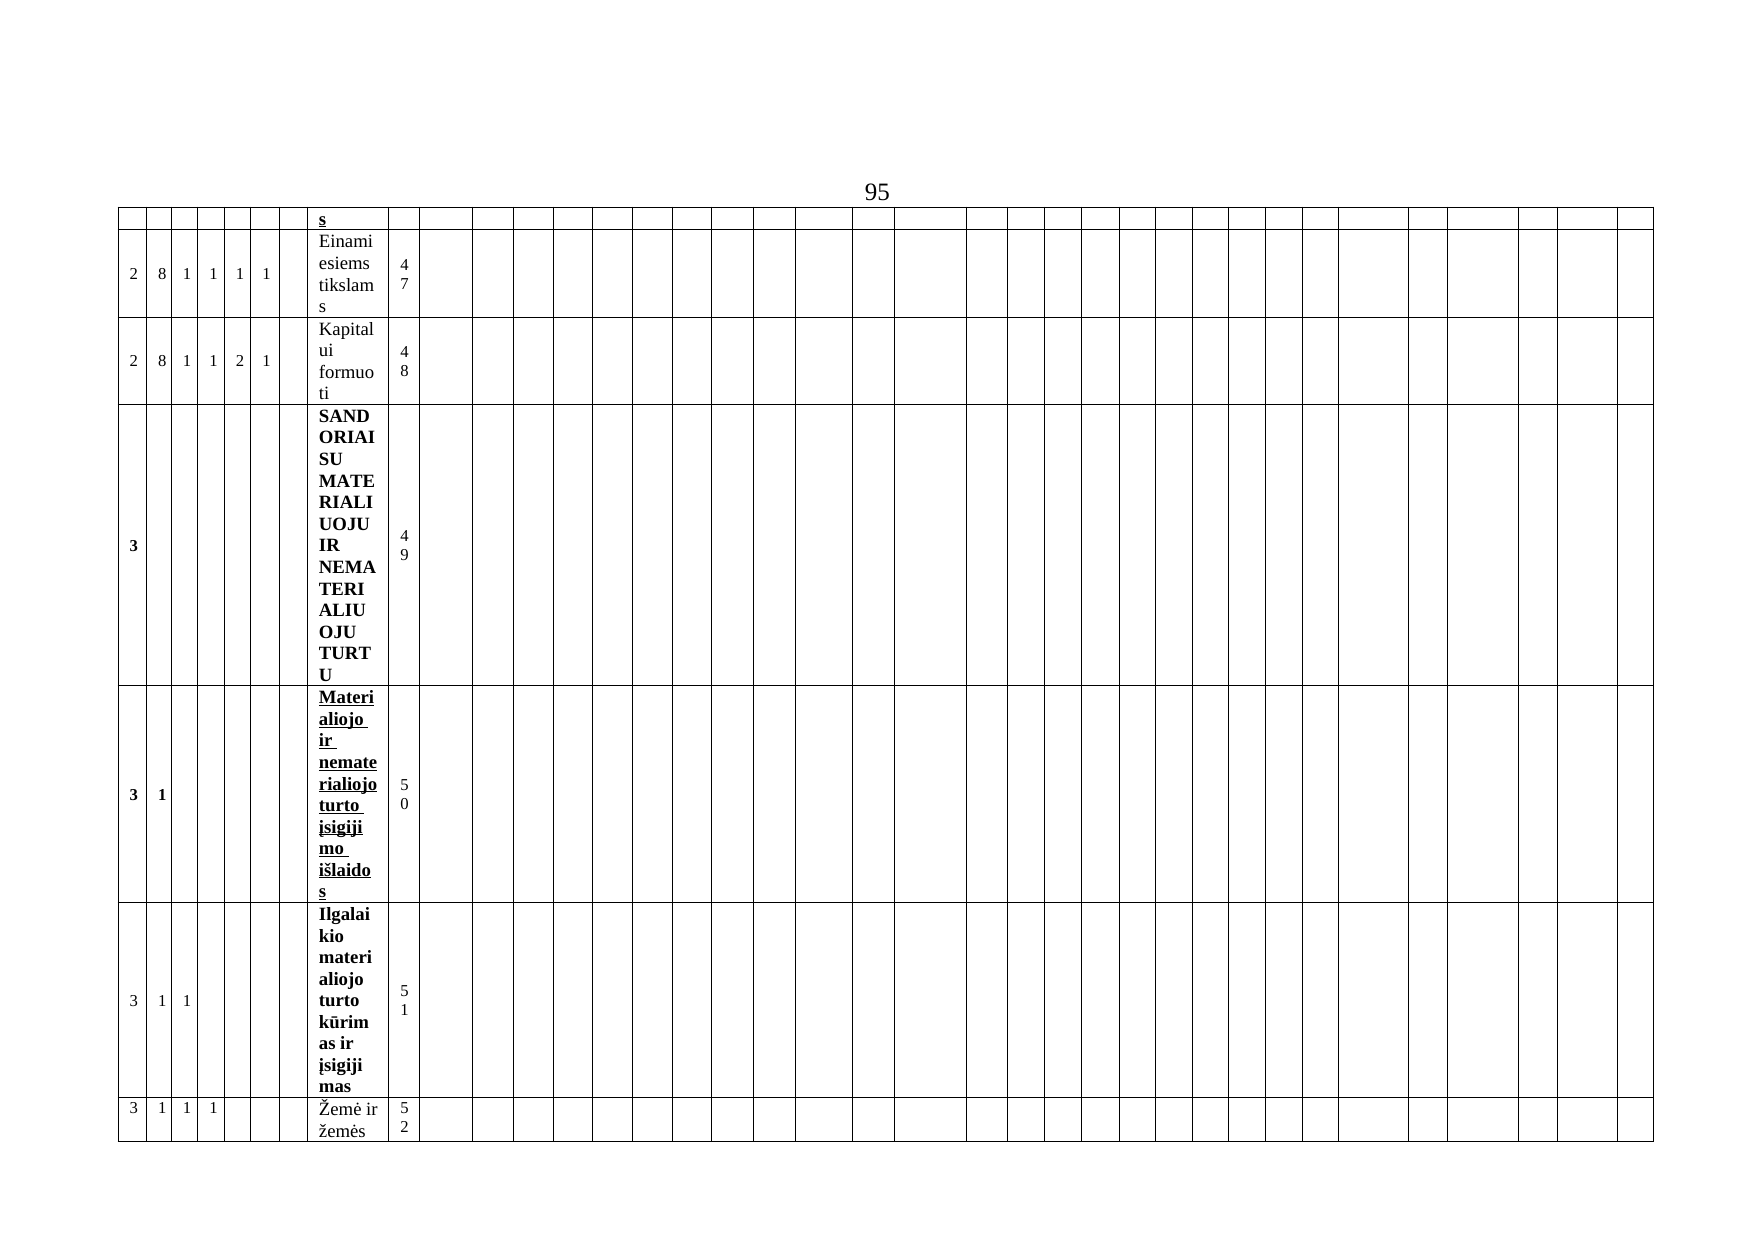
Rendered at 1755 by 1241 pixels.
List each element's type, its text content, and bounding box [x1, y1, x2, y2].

table_cell [1409, 903, 1447, 1097]
table_cell [673, 405, 711, 685]
table_cell [1519, 1098, 1557, 1141]
table_cell [554, 405, 592, 685]
table_cell [1303, 405, 1338, 685]
table_cell [895, 405, 966, 685]
table_cell SANDORIAI SU MATERIALIUOJU IR NEMATERIALIUOJU TURTU [308, 405, 388, 685]
table_cell 8 [147, 318, 171, 404]
table_cell [1558, 405, 1617, 685]
table_cell [280, 686, 307, 902]
table_cell [633, 208, 672, 229]
table_cell [1266, 686, 1302, 902]
table_cell [853, 686, 894, 902]
table_cell [633, 686, 672, 902]
table_cell [1229, 208, 1265, 229]
table_cell [633, 903, 672, 1097]
table_cell [1519, 405, 1557, 685]
table_cell [1448, 903, 1518, 1097]
table_cell [514, 1098, 553, 1141]
table_cell 50 [389, 686, 419, 902]
table_cell [796, 686, 852, 902]
table_cell [895, 903, 966, 1097]
table_cell 8 [147, 230, 171, 317]
table_cell [1409, 208, 1447, 229]
table_cell [1266, 903, 1302, 1097]
table_cell [1409, 318, 1447, 404]
table_cell [1618, 686, 1653, 902]
table_cell [1156, 686, 1192, 902]
table_cell 3 [119, 903, 146, 1097]
table_cell [1193, 1098, 1228, 1141]
table_cell [754, 230, 795, 317]
table_cell [1303, 208, 1338, 229]
table_cell [633, 1098, 672, 1141]
table_cell [473, 686, 513, 902]
table_cell [895, 1098, 966, 1141]
table_cell [473, 405, 513, 685]
table_cell [633, 405, 672, 685]
table_cell [1229, 686, 1265, 902]
table_cell [198, 405, 224, 685]
table_cell [1082, 1098, 1119, 1141]
table_cell [420, 208, 472, 229]
table_cell [1008, 208, 1044, 229]
table_cell 1 [172, 1098, 197, 1141]
table_cell [796, 318, 852, 404]
table_cell [1303, 903, 1338, 1097]
table_cell 2 [119, 318, 146, 404]
table_cell [1156, 230, 1192, 317]
table_cell 1 [198, 318, 224, 404]
table_cell [1120, 208, 1155, 229]
table_cell 1 [225, 230, 250, 317]
table_cell [1008, 405, 1044, 685]
table_cell [895, 208, 966, 229]
table_cell [1339, 405, 1408, 685]
table_cell [473, 230, 513, 317]
table_cell [280, 1098, 307, 1141]
table_cell 3 [119, 686, 146, 902]
table_cell [796, 1098, 852, 1141]
table_cell [1156, 903, 1192, 1097]
table_cell [1266, 208, 1302, 229]
table_cell [1229, 903, 1265, 1097]
table_cell [1409, 230, 1447, 317]
table_cell [280, 208, 307, 229]
table_cell 1 [251, 318, 279, 404]
table_cell [1339, 686, 1408, 902]
table_cell [554, 1098, 592, 1141]
table_cell [420, 230, 472, 317]
table_cell [673, 230, 711, 317]
table_cell [1008, 230, 1044, 317]
table_cell [1082, 208, 1119, 229]
table_cell [1082, 903, 1119, 1097]
table_cell [1266, 230, 1302, 317]
table_cell Einamiesiems tikslams [308, 230, 388, 317]
table_cell [1618, 318, 1653, 404]
table_cell [1008, 1098, 1044, 1141]
table_cell [225, 405, 250, 685]
table_cell 1 [172, 903, 197, 1097]
table_cell [1448, 318, 1518, 404]
table_cell [1008, 318, 1044, 404]
table_cell [754, 686, 795, 902]
table_cell [1558, 903, 1617, 1097]
table_cell [1156, 318, 1192, 404]
table_cell [712, 1098, 753, 1141]
table_cell [1266, 405, 1302, 685]
table_cell 1 [198, 1098, 224, 1141]
table_cell [280, 405, 307, 685]
table_cell [1558, 686, 1617, 902]
table_cell [1519, 686, 1557, 902]
table_cell [1045, 208, 1081, 229]
table_cell [1120, 1098, 1155, 1141]
table_cell [172, 686, 197, 902]
table_cell 2 [225, 318, 250, 404]
table_cell [754, 405, 795, 685]
table_cell [895, 686, 966, 902]
table_cell [251, 686, 279, 902]
table_cell [593, 318, 632, 404]
table_cell [712, 230, 753, 317]
table_cell [1618, 405, 1653, 685]
table_cell [554, 686, 592, 902]
table_cell 1 [147, 1098, 171, 1141]
table_cell 3 [119, 1098, 146, 1141]
table_cell [1303, 686, 1338, 902]
table_cell [967, 686, 1007, 902]
table_cell [280, 318, 307, 404]
table_cell [1045, 1098, 1081, 1141]
table_cell [554, 318, 592, 404]
table_cell [1519, 230, 1557, 317]
table_cell [712, 903, 753, 1097]
table_cell [1558, 208, 1617, 229]
table_cell [1082, 686, 1119, 902]
table_cell [712, 686, 753, 902]
table_cell 47 [389, 230, 419, 317]
table_cell [895, 230, 966, 317]
table_cell [1266, 1098, 1302, 1141]
table_cell [1229, 318, 1265, 404]
table_cell [420, 686, 472, 902]
table_cell [251, 1098, 279, 1141]
table_cell [198, 903, 224, 1097]
table_cell [420, 405, 472, 685]
table_cell [1229, 405, 1265, 685]
table_cell 1 [147, 903, 171, 1097]
table_cell [554, 208, 592, 229]
table_cell [280, 230, 307, 317]
table_cell [754, 1098, 795, 1141]
table_cell [1448, 208, 1518, 229]
table_cell [1618, 1098, 1653, 1141]
table_cell [1558, 318, 1617, 404]
table_cell [1120, 318, 1155, 404]
table_cell [673, 903, 711, 1097]
table_cell [1303, 1098, 1338, 1141]
table_cell [473, 903, 513, 1097]
table_cell [1339, 208, 1408, 229]
table_cell [225, 1098, 250, 1141]
table_cell [712, 405, 753, 685]
table_cell 48 [389, 318, 419, 404]
table_cell [967, 208, 1007, 229]
table_cell [673, 318, 711, 404]
table_cell [1193, 208, 1228, 229]
table_cell [514, 903, 553, 1097]
table_cell [172, 208, 197, 229]
table_cell [853, 903, 894, 1097]
table_cell [967, 903, 1007, 1097]
table_cell [1082, 318, 1119, 404]
table_cell [1339, 230, 1408, 317]
table_cell [1193, 230, 1228, 317]
table_cell [754, 318, 795, 404]
table_cell [593, 208, 632, 229]
table_cell [796, 208, 852, 229]
table_cell 1 [172, 230, 197, 317]
table_cell [251, 208, 279, 229]
table_cell [420, 318, 472, 404]
table_cell 3 [119, 405, 146, 685]
table_cell [1045, 405, 1081, 685]
table_cell 49 [389, 405, 419, 685]
table_cell [1448, 1098, 1518, 1141]
table_cell [1193, 686, 1228, 902]
table_cell [1045, 318, 1081, 404]
table_cell [1409, 1098, 1447, 1141]
table_cell [554, 903, 592, 1097]
table_cell [280, 903, 307, 1097]
table_cell 1 [172, 318, 197, 404]
table_cell [389, 208, 419, 229]
table_cell 1 [251, 230, 279, 317]
table_cell [420, 903, 472, 1097]
table_cell Kapitalui formuoti [308, 318, 388, 404]
table_cell [1193, 318, 1228, 404]
table_cell [473, 1098, 513, 1141]
table_cell Ilgalaikio materialiojo turto kūrimas ir įsigijimas [308, 903, 388, 1097]
table_cell [1193, 903, 1228, 1097]
table_cell 1 [147, 686, 171, 902]
table_cell [1229, 1098, 1265, 1141]
table_cell [198, 208, 224, 229]
table_cell [593, 686, 632, 902]
table_cell [198, 686, 224, 902]
table_cell [147, 208, 171, 229]
table_cell [1229, 230, 1265, 317]
table_cell [593, 1098, 632, 1141]
table_cell [1448, 686, 1518, 902]
table_cell [1045, 903, 1081, 1097]
table_cell [967, 230, 1007, 317]
table_cell [1448, 405, 1518, 685]
table_cell [1120, 903, 1155, 1097]
table_cell [225, 208, 250, 229]
table_cell [796, 405, 852, 685]
table_cell [1519, 208, 1557, 229]
table_cell [967, 318, 1007, 404]
table_cell [1558, 1098, 1617, 1141]
table_cell [895, 318, 966, 404]
table_cell 2 [119, 230, 146, 317]
table_cell [1045, 230, 1081, 317]
table_cell [593, 903, 632, 1097]
table_cell [1519, 318, 1557, 404]
table_cell [1339, 1098, 1408, 1141]
table_cell [712, 318, 753, 404]
table_cell [1008, 903, 1044, 1097]
table_cell [514, 318, 553, 404]
table_cell [1082, 230, 1119, 317]
table_cell [473, 208, 513, 229]
table_cell Materialiojo ir nematerialiojo turto įsigijimo išlaidos [308, 686, 388, 902]
table_cell 51 [389, 903, 419, 1097]
table_cell [1266, 318, 1302, 404]
table_cell [1303, 318, 1338, 404]
table_cell 52 [389, 1098, 419, 1141]
table_cell [1120, 405, 1155, 685]
table_cell [967, 405, 1007, 685]
table_cell [1303, 230, 1338, 317]
table_cell [225, 686, 250, 902]
table_cell [593, 405, 632, 685]
table_cell [172, 405, 197, 685]
table_cell [1120, 230, 1155, 317]
table_cell [853, 1098, 894, 1141]
table_cell [754, 903, 795, 1097]
table_cell [1558, 230, 1617, 317]
table_cell [420, 1098, 472, 1141]
table_cell [853, 208, 894, 229]
table_cell [251, 405, 279, 685]
table_cell [633, 230, 672, 317]
table_cell [853, 230, 894, 317]
table_cell [853, 318, 894, 404]
table_cell [673, 1098, 711, 1141]
table_cell [1618, 230, 1653, 317]
table_cell [754, 208, 795, 229]
table_cell s [308, 208, 388, 229]
table_cell [633, 318, 672, 404]
table_cell [514, 686, 553, 902]
table_cell [1409, 405, 1447, 685]
table_cell [119, 208, 146, 229]
table_cell [967, 1098, 1007, 1141]
table_cell [1120, 686, 1155, 902]
table_cell Žemė ir žemės [308, 1098, 388, 1141]
table_cell [1193, 405, 1228, 685]
table_cell [1519, 903, 1557, 1097]
table_cell [673, 208, 711, 229]
table_cell [1156, 405, 1192, 685]
table_cell [796, 903, 852, 1097]
table_cell [1008, 686, 1044, 902]
table_cell [853, 405, 894, 685]
table_cell [796, 230, 852, 317]
table_cell [673, 686, 711, 902]
table_cell [1409, 686, 1447, 902]
table_cell [1339, 903, 1408, 1097]
table_cell [514, 208, 553, 229]
table_cell [225, 903, 250, 1097]
table_cell [554, 230, 592, 317]
table_cell [1339, 318, 1408, 404]
table_cell [514, 230, 553, 317]
table_cell 1 [198, 230, 224, 317]
table_cell [1448, 230, 1518, 317]
table_cell [593, 230, 632, 317]
table_cell [1082, 405, 1119, 685]
table_cell [712, 208, 753, 229]
table_cell [1618, 903, 1653, 1097]
table_cell [1618, 208, 1653, 229]
table_cell [251, 903, 279, 1097]
table_cell [1045, 686, 1081, 902]
table_cell [1156, 1098, 1192, 1141]
table_cell [147, 405, 171, 685]
table_cell [473, 318, 513, 404]
table_cell [1156, 208, 1192, 229]
table_cell [514, 405, 553, 685]
